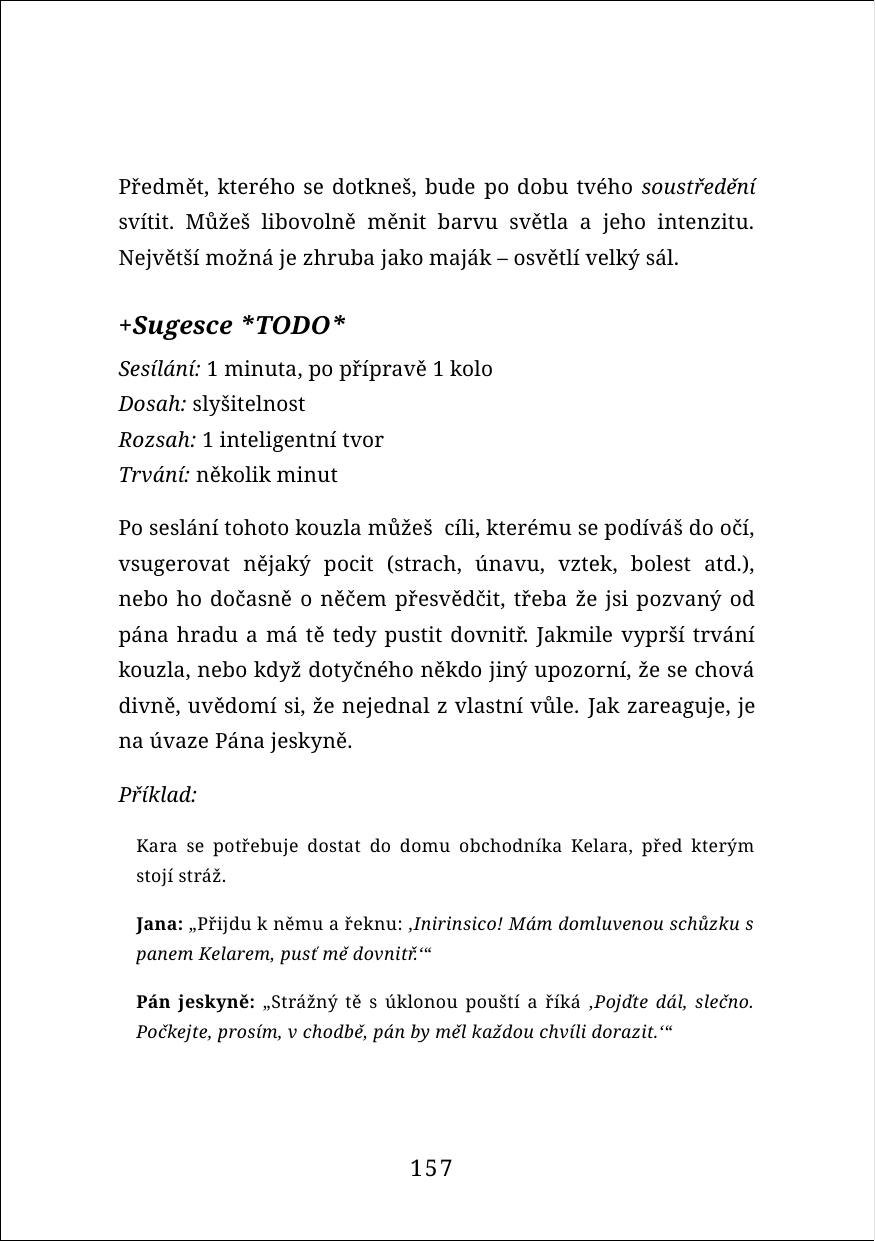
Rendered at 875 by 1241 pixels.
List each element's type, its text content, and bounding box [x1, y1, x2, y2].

text Kara se potřebuje dostat do domu obchodníka Kelara, před kterým stojí stráž. [136, 833, 756, 887]
text Předmět, kterého se dotkneš, bude po dobu tvého soustředění svítit. Můžeš libovolně měnit barvu světla a jeho intenzitu. Největší možná je zhruba jako maják – osvětlí velký sál. [118, 172, 756, 271]
text Pán jeskyně: „Strážný tě s úklonou pouští a říká ‚Pojďte dál, slečno. Počkejte, prosím, v chodbě, pán by měl každou chvíli dorazit.‘“ [136, 989, 756, 1044]
text Po seslání tohoto kouzla můžeš cíli, kterému se podíváš do očí, vsugerovat nějaký pocit (strach, únavu, vztek, bolest atd.), nebo ho dočasně o něčem přesvědčit, třeba že jsi pozvaný od pána hradu a má tě tedy pustit dovnitř. Jakmile vyprší trvání kouzla, nebo když dotyčného někdo jiný upozorní, že se chová divně, uvědomí si, že nejednal z vlastní vůle. Jak zareaguje, je na úvaze Pána jeskyně. [118, 513, 756, 755]
text Příklad: [118, 780, 756, 808]
text Sesílání: 1 minuta, po přípravě 1 kolo Dosah: slyšitelnost Rozsah: 1 inteligentní tvor Trvání: několik minut [118, 354, 756, 489]
subtitle +Sugesce *TODO* [118, 308, 756, 342]
text Jana: „Přijdu k němu a řeknu: ‚Inirinsico! Mám domluvenou schůzku s panem Kelarem, pusť mě dovnitř.‘“ [136, 911, 756, 966]
